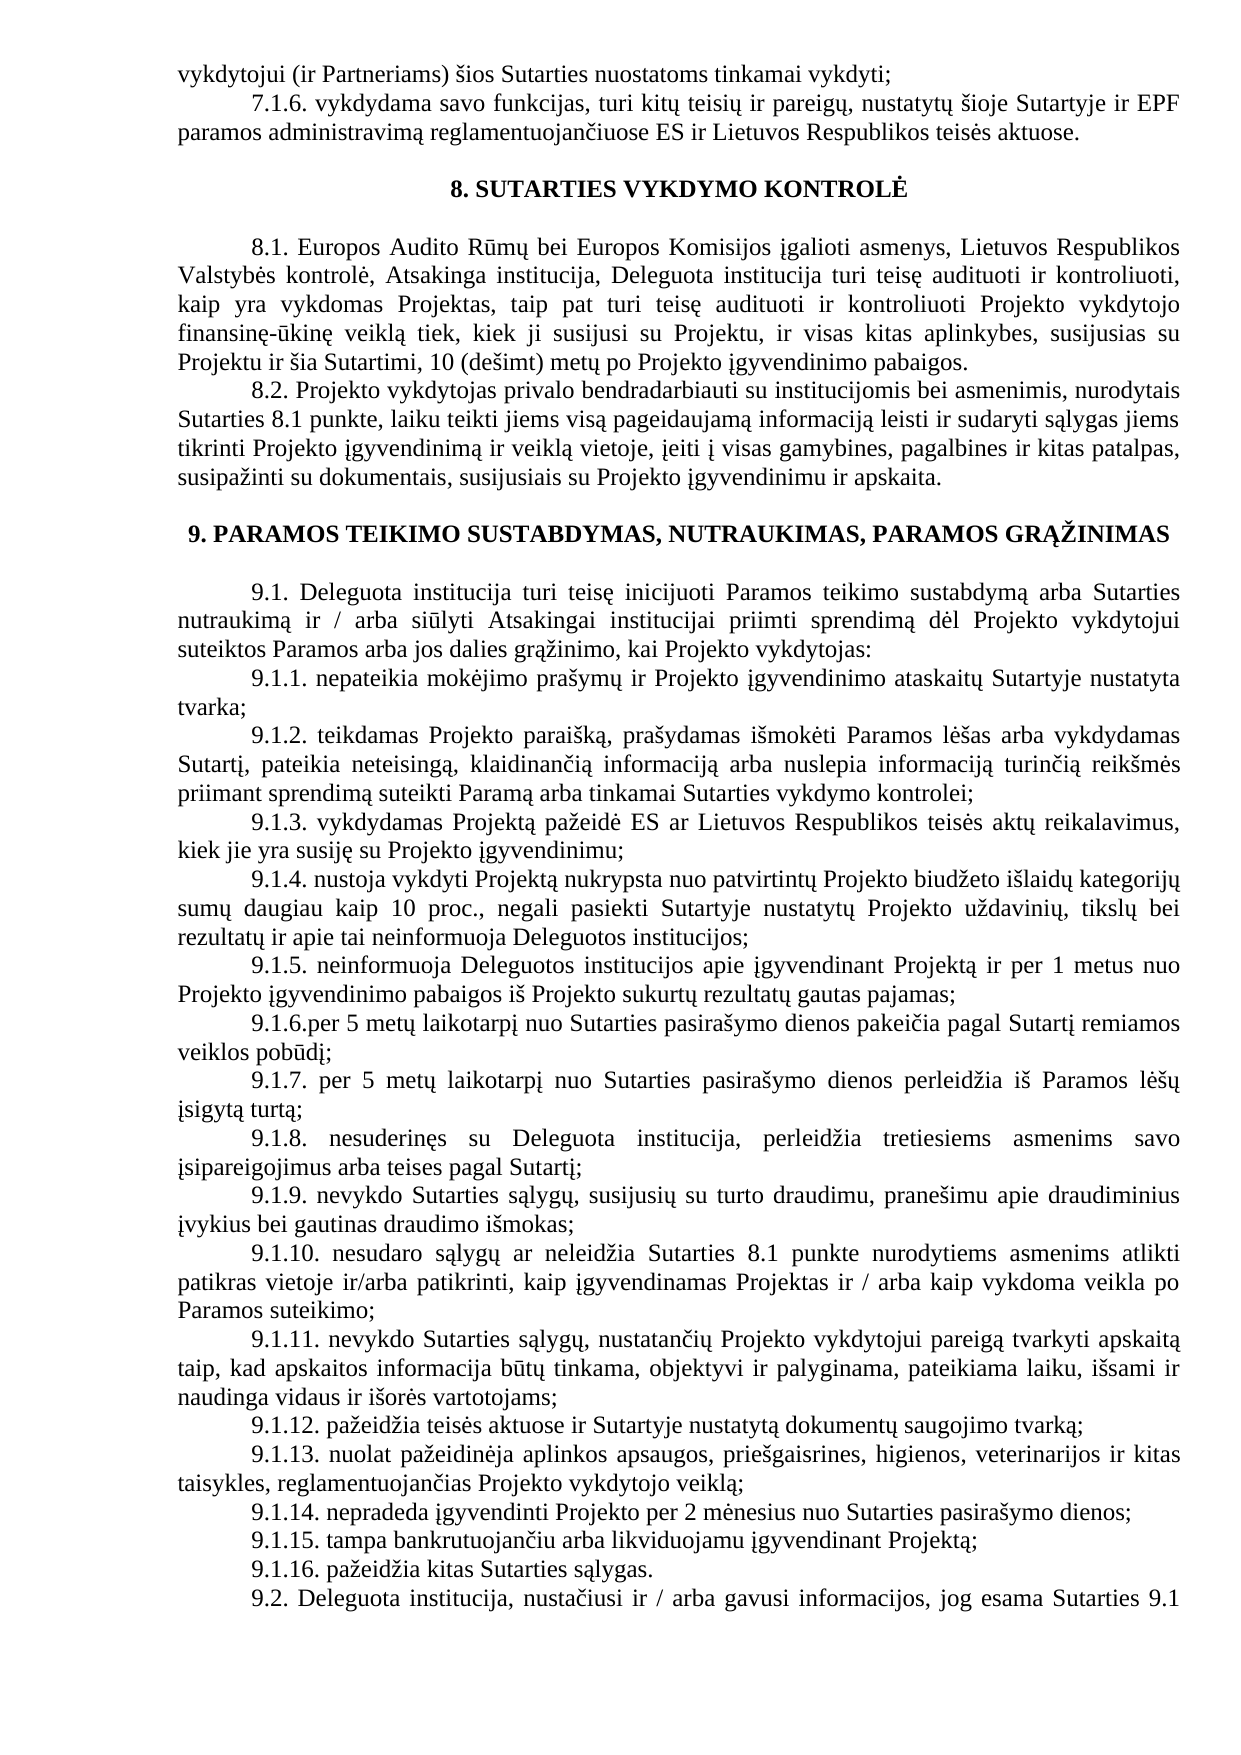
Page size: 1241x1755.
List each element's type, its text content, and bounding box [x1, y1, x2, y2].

text 9.1.10. nesudaro sąlygų ar neleidžia Sutarties 8.1 punkte nurodytiems asmenims atlikti patikras vietoje ir/arba patikrinti, kaip įgyvendinamas Projektas ir / arba kaip vykdoma veikla po Paramos suteikimo; [177, 1238, 1181, 1324]
text 9.1.1. nepateikia mokėjimo prašymų ir Projekto įgyvendinimo ataskaitų Sutartyje nustatyta tvarka; [177, 663, 1181, 720]
text 9. PARAMOS TEIKIMO SUSTABDYMAS, NUTRAUKIMAS, PARAMOS GRĄŽINIMAS [177, 519, 1181, 548]
text 9.1.15. tampa bankrutuojančiu arba likviduojamu įgyvendinant Projektą; [177, 1525, 1181, 1554]
text 9.1.3. vykdydamas Projektą pažeidė ES ar Lietuvos Respublikos teisės aktų reikalavimus, kiek jie yra susiję su Projekto įgyvendinimu; [177, 807, 1181, 864]
text 9.1.2. teikdamas Projekto paraišką, prašydamas išmokėti Paramos lėšas arba vykdydamas Sutartį, pateikia neteisingą, klaidinančią informaciją arba nuslepia informaciją turinčią reikšmės priimant sprendimą suteikti Paramą arba tinkamai Sutarties vykdymo kontrolei; [177, 720, 1181, 807]
text 9.1.5. neinformuoja Deleguotos institucijos apie įgyvendinant Projektą ir per 1 metus nuo Projekto įgyvendinimo pabaigos iš Projekto sukurtų rezultatų gautas pajamas; [177, 950, 1181, 1008]
text 9.1. Deleguota institucija turi teisę inicijuoti Paramos teikimo sustabdymą arba Sutarties nutraukimą ir / arba siūlyti Atsakingai institucijai priimti sprendimą dėl Projekto vykdytojui suteiktos Paramos arba jos dalies grąžinimo, kai Projekto vykdytojas: [177, 577, 1181, 663]
text 9.1.14. nepradeda įgyvendinti Projekto per 2 mėnesius nuo Sutarties pasirašymo dienos; [177, 1497, 1181, 1525]
text 8.1. Europos Audito Rūmų bei Europos Komisijos įgalioti asmenys, Lietuvos Respublikos Valstybės kontrolė, Atsakinga institucija, Deleguota institucija turi teisę audituoti ir kontroliuoti, kaip yra vykdomas Projektas, taip pat turi teisę audituoti ir kontroliuoti Projekto vykdytojo finansinę-ūkinę veiklą tiek, kiek ji susijusi su Projektu, ir visas kitas aplinkybes, susijusias su Projektu ir šia Sutartimi, 10 (dešimt) metų po Projekto įgyvendinimo pabaigos. [177, 232, 1181, 375]
text 9.2. Deleguota institucija, nustačiusi ir / arba gavusi informacijos, jog esama Sutarties 9.1 [177, 1583, 1181, 1612]
text 9.1.7. per 5 metų laikotarpį nuo Sutarties pasirašymo dienos perleidžia iš Paramos lėšų įsigytą turtą; [177, 1065, 1181, 1123]
text 9.1.8. nesuderinęs su Deleguota institucija, perleidžia tretiesiems asmenims savo įsipareigojimus arba teises pagal Sutartį; [177, 1123, 1181, 1180]
text 9.1.16. pažeidžia kitas Sutarties sąlygas. [177, 1554, 1181, 1583]
text 9.1.13. nuolat pažeidinėja aplinkos apsaugos, priešgaisrines, higienos, veterinarijos ir kitas taisykles, reglamentuojančias Projekto vykdytojo veiklą; [177, 1439, 1181, 1497]
text 7.1.6. vykdydama savo funkcijas, turi kitų teisių ir pareigų, nustatytų šioje Sutartyje ir EPF paramos administravimą reglamentuojančiuose ES ir Lietuvos Respublikos teisės aktuose. [177, 88, 1181, 145]
text 9.1.9. nevykdo Sutarties sąlygų, susijusių su turto draudimu, pranešimu apie draudiminius įvykius bei gautinas draudimo išmokas; [177, 1180, 1181, 1238]
text 9.1.11. nevykdo Sutarties sąlygų, nustatančių Projekto vykdytojui pareigą tvarkyti apskaitą taip, kad apskaitos informacija būtų tinkama, objektyvi ir palyginama, pateikiama laiku, išsami ir naudinga vidaus ir išorės vartotojams; [177, 1324, 1181, 1410]
text 9.1.6.per 5 metų laikotarpį nuo Sutarties pasirašymo dienos pakeičia pagal Sutartį remiamos veiklos pobūdį; [177, 1008, 1181, 1065]
text 8. SUTARTIES VYKDYMO KONTROLĖ [177, 174, 1181, 203]
text 8.2. Projekto vykdytojas privalo bendradarbiauti su institucijomis bei asmenimis, nurodytais Sutarties 8.1 punkte, laiku teikti jiems visą pageidaujamą informaciją leisti ir sudaryti sąlygas jiems tikrinti Projekto įgyvendinimą ir veiklą vietoje, įeiti į visas gamybines, pagalbines ir kitas patalpas, susipažinti su dokumentais, susijusiais su Projekto įgyvendinimu ir apskaita. [177, 375, 1181, 490]
text 9.1.4. nustoja vykdyti Projektą nukrypsta nuo patvirtintų Projekto biudžeto išlaidų kategorijų sumų daugiau kaip 10 proc., negali pasiekti Sutartyje nustatytų Projekto uždavinių, tikslų bei rezultatų ir apie tai neinformuoja Deleguotos institucijos; [177, 864, 1181, 950]
text 9.1.12. pažeidžia teisės aktuose ir Sutartyje nustatytą dokumentų saugojimo tvarką; [177, 1410, 1181, 1439]
text vykdytojui (ir Partneriams) šios Sutarties nuostatoms tinkamai vykdyti; [177, 59, 1181, 88]
